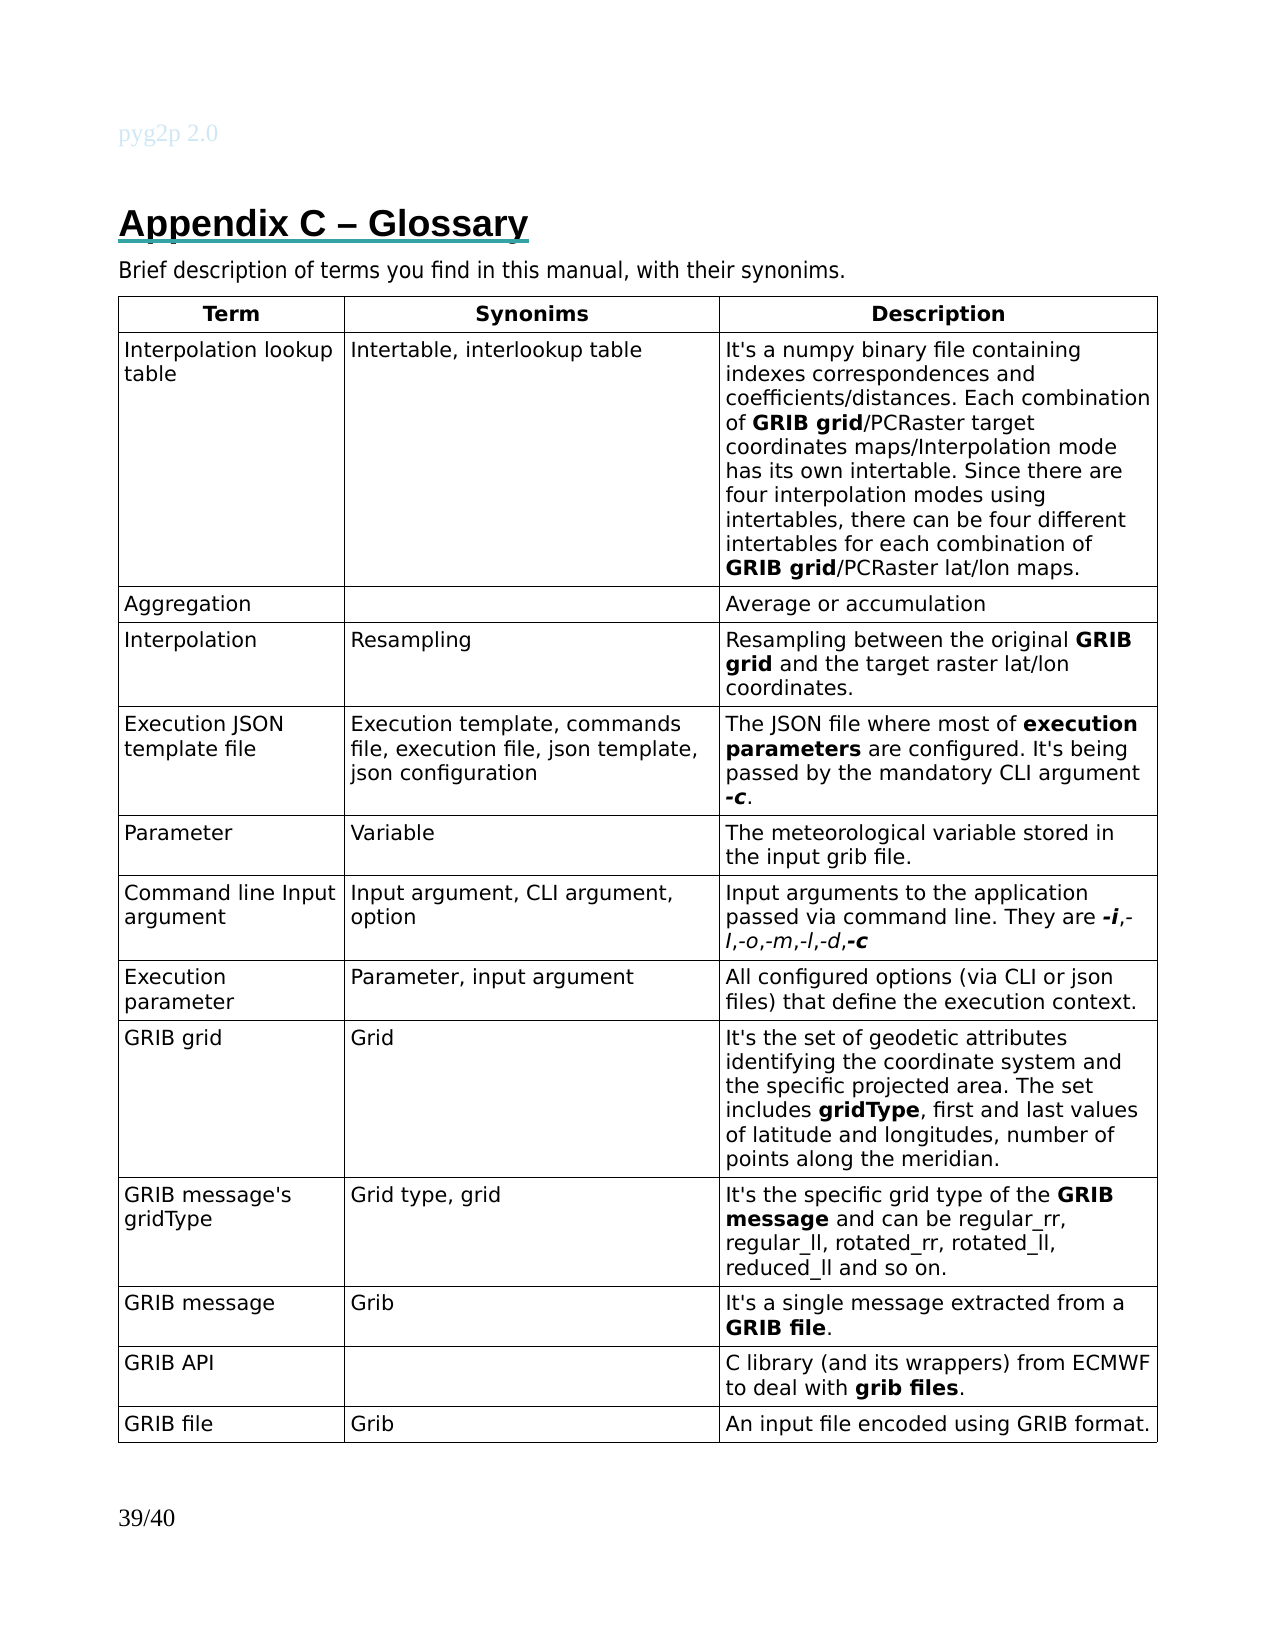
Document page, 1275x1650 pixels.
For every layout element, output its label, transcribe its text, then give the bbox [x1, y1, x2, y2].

table_cell Resampling between the original GRIB grid and the target raster lat/lon coordinates. [720, 623, 1157, 706]
table_cell Aggregation [119, 587, 344, 622]
table_cell GRIB message [119, 1287, 344, 1346]
table_cell GRIB API [119, 1347, 344, 1406]
table_cell It's a single message extracted from a GRIB file. [720, 1287, 1157, 1346]
table_cell Grid type, grid [345, 1178, 719, 1286]
text Brief description of terms you find in this manual, with their synonims. [118, 257, 1157, 284]
table_cell An input file encoded using GRIB format. [720, 1407, 1157, 1442]
table_header Term [119, 297, 344, 332]
table_cell GRIB grid [119, 1021, 344, 1177]
table_cell Execution JSON template file [119, 707, 344, 815]
table_header Description [720, 297, 1157, 332]
table_cell Average or accumulation [720, 587, 1157, 622]
subtitle Appendix C – Glossary [118, 201, 1157, 244]
table_cell Parameter [119, 816, 344, 875]
table_cell Resampling [345, 623, 719, 706]
table_cell Grib [345, 1287, 719, 1346]
table_cell Input arguments to the application passed via command line. They are -i,-I,-o,-m,-l,-d,-c [720, 876, 1157, 959]
table_header Synonims [345, 297, 719, 332]
table_cell [345, 1347, 719, 1406]
table_cell C library (and its wrappers) from ECMWF to deal with grib files. [720, 1347, 1157, 1406]
table_cell Grib [345, 1407, 719, 1442]
table_cell Input argument, CLI argument, option [345, 876, 719, 959]
table_cell Intertable, interlookup table [345, 333, 719, 586]
table_cell [345, 587, 719, 622]
table_cell The JSON file where most of execution parameters are configured. It's being passed by the mandatory CLI argument -c. [720, 707, 1157, 815]
table_cell Interpolation [119, 623, 344, 706]
table_cell Execution template, commands file, execution file, json template, json configuration [345, 707, 719, 815]
table_cell It's the specific grid type of the GRIB message and can be regular_rr, regular_ll, rotated_rr, rotated_ll, reduced_ll and so on. [720, 1178, 1157, 1286]
table_cell Interpolation lookup table [119, 333, 344, 586]
table_cell Command line Input argument [119, 876, 344, 959]
table_cell GRIB message's gridType [119, 1178, 344, 1286]
table_cell Execution parameter [119, 961, 344, 1020]
table_cell It's the set of geodetic attributes identifying the coordinate system and the specific projected area. The set includes gridType, first and last values of latitude and longitudes, number of points along the meridian. [720, 1021, 1157, 1177]
table_cell GRIB file [119, 1407, 344, 1442]
table_cell Grid [345, 1021, 719, 1177]
table_cell The meteorological variable stored in the input grib file. [720, 816, 1157, 875]
table_cell All configured options (via CLI or json files) that define the execution context. [720, 961, 1157, 1020]
table_cell Variable [345, 816, 719, 875]
table_cell Parameter, input argument [345, 961, 719, 1020]
table_cell It's a numpy binary file containing indexes correspondences and coefficients/distances. Each combination of GRIB grid/PCRaster target coordinates maps/Interpolation mode has its own intertable. Since there are four interpolation modes using intertables, there can be four different intertables for each combination of GRIB grid/PCRaster lat/lon maps. [720, 333, 1157, 586]
